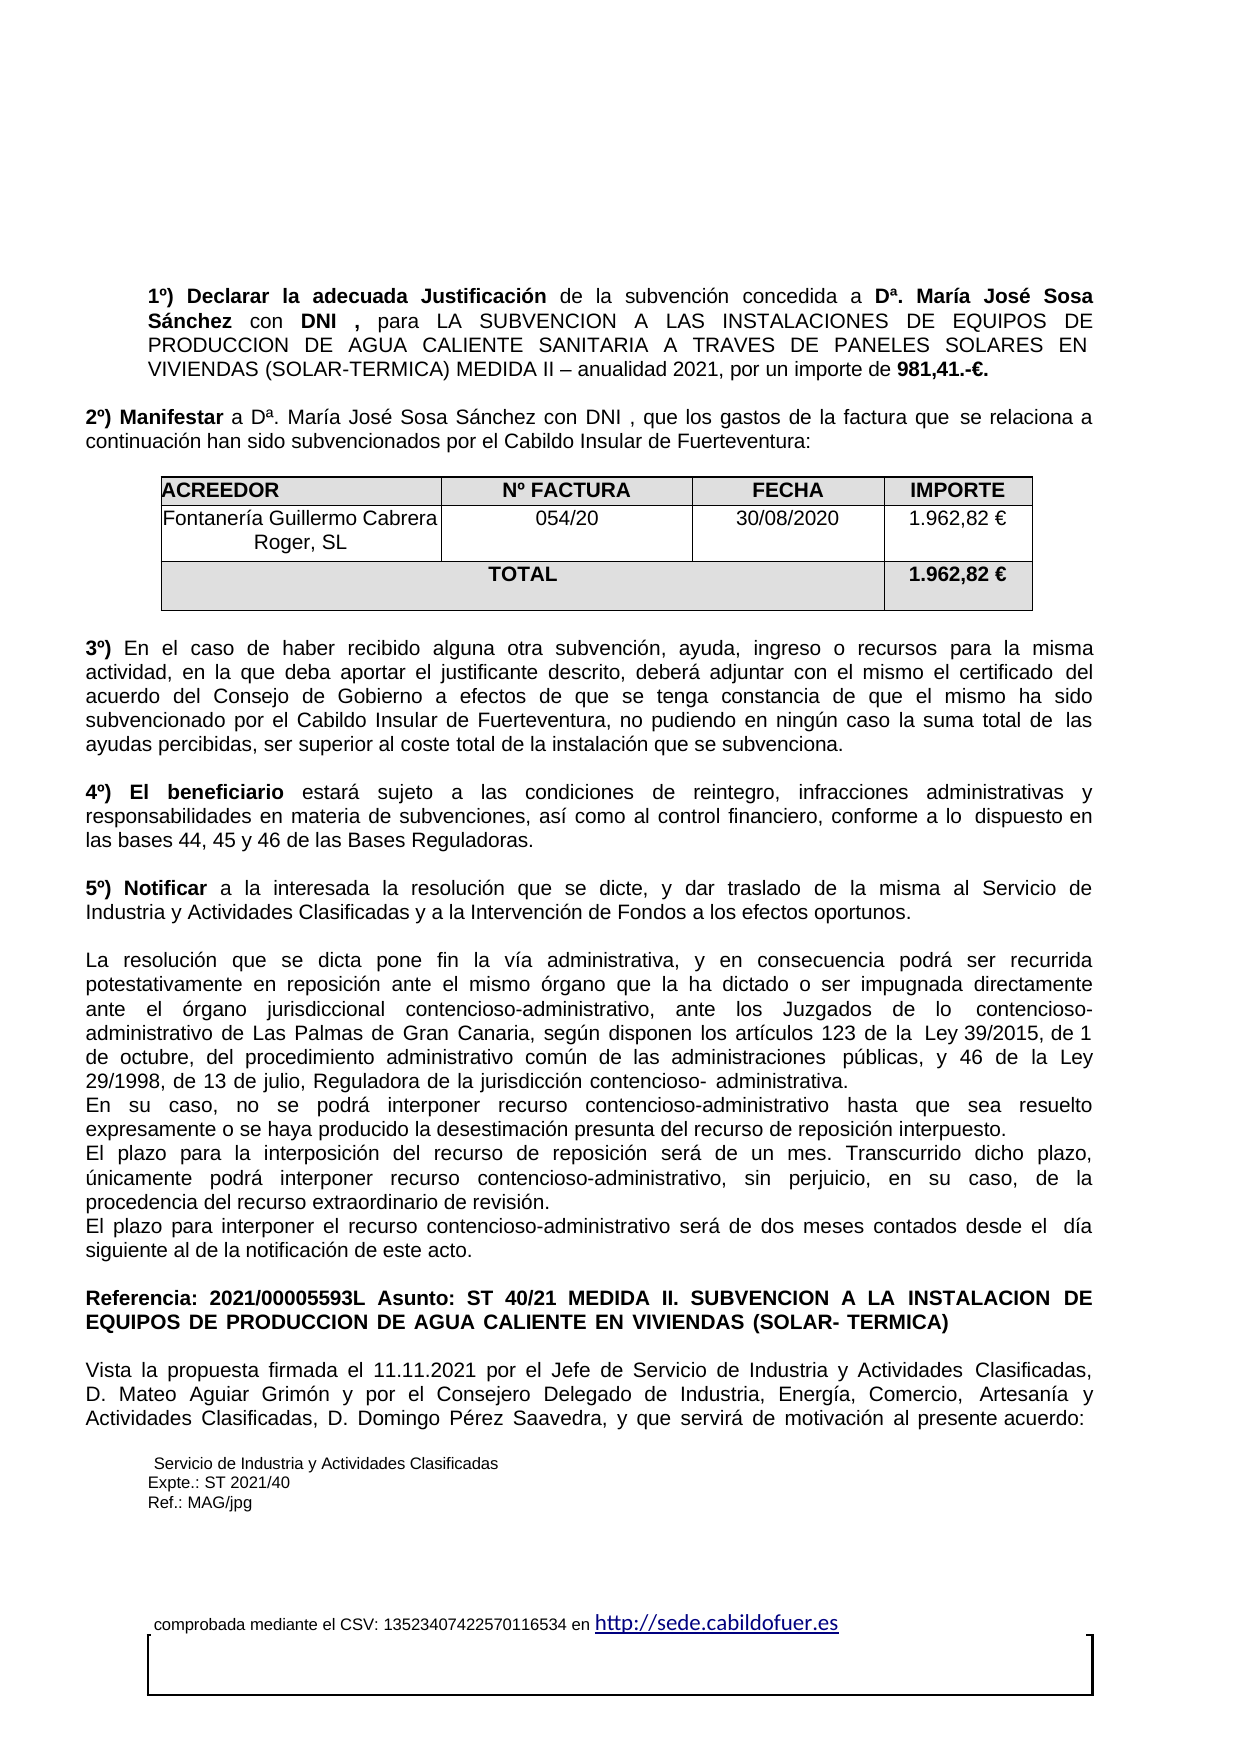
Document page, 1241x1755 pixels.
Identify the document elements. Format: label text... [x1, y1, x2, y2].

text 1º) Declarar la adecuada Justificación de la subvención concedida a Dª. María José Sosa Sánchez con DNI , para LA SUBVENCION A LAS INSTALACIONES DE EQUIPOS DE PRODUCCION DE AGUA CALIENTE SANITARIA A TRAVES DE PANELES SOLARES EN [148, 284, 1093, 357]
text Ref.: MAG/jpg [148, 1492, 1107, 1512]
table_cell Fontanería Guillermo Cabrera Roger, SL [162, 506, 441, 561]
table_header ACREEDOR [162, 478, 441, 505]
table_header Nº FACTURA [442, 478, 692, 505]
text La resolución que se dicta pone fin la vía administrativa, y en consecuencia podrá ser recurrida potestativamente en reposición ante el mismo órgano que la ha dictado o ser impugnada directamente ante el órgano jurisdiccional contencioso-administrativo, ante los Juzgados de lo contencioso-administrativo de Las Palmas de Gran Canaria, según disponen los artículos 123 de la Ley 39/2015, de 1 de octubre, del procedimiento administrativo común de las administraciones públicas, y 46 de la Ley 29/1998, de 13 de julio, Reguladora de la jurisdicción contencioso- administrativa. [85, 948, 1093, 1093]
table_cell 1.962,82 € [885, 562, 1032, 610]
table_header IMPORTE [885, 478, 1032, 505]
text Servicio de Industria y Actividades Clasificadas Expte.: ST 2021/40 [148, 1454, 528, 1492]
text 5º) Notificar a la interesada la resolución que se dicte, y dar traslado de la misma al Servicio de Industria y Actividades Clasificadas y a la Intervención de Fondos a los efectos oportunos. [85, 876, 1093, 924]
text El plazo para interponer el recurso contencioso-administrativo será de dos meses contados desde el día siguiente al de la notificación de este acto. [85, 1213, 1093, 1262]
table_cell 054/20 [442, 506, 692, 561]
table_cell 30/08/2020 [693, 506, 884, 561]
text VIVIENDAS (SOLAR-TERMICA) MEDIDA II – anualidad 2021, por un importe de 981,41.-€. [148, 357, 1107, 381]
text 2º) Manifestar a Dª. María José Sosa Sánchez con DNI , que los gastos de la factura que se relaciona a continuación han sido subvencionados por el Cabildo Insular de Fuerteventura: [85, 404, 1093, 453]
text En su caso, no se podrá interponer recurso contencioso-administrativo hasta que sea resuelto expresamente o se haya producido la desestimación presunta del recurso de reposición interpuesto. [85, 1093, 1093, 1141]
table_cell 1.962,82 € [885, 506, 1032, 561]
subtitle Referencia: 2021/00005593L Asunto: ST 40/21 MEDIDA II. SUBVENCION A LA INSTALACION DE EQUIPOS DE PRODUCCION DE AGUA CALIENTE EN VIVIENDAS (SOLAR- TERMICA) [85, 1286, 1093, 1334]
text 3º) En el caso de haber recibido alguna otra subvención, ayuda, ingreso o recursos para la misma actividad, en la que deba aportar el justificante descrito, deberá adjuntar con el mismo el certificado del acuerdo del Consejo de Gobierno a efectos de que se tenga constancia de que el mismo ha sido subvencionado por el Cabildo Insular de Fuerteventura, no pudiendo en ningún caso la suma total de las ayudas percibidas, ser superior al coste total de la instalación que se subvenciona. [85, 635, 1093, 756]
table_cell TOTAL [162, 562, 884, 610]
text El plazo para la interposición del recurso de reposición será de un mes. Transcurrido dicho plazo, únicamente podrá interponer recurso contencioso-administrativo, sin perjuicio, en su caso, de la procedencia del recurso extraordinario de revisión. [85, 1141, 1093, 1213]
table_header FECHA [693, 478, 884, 505]
text 4º) El beneficiario estará sujeto a las condiciones de reintegro, infracciones administrativas y responsabilidades en materia de subvenciones, así como al control financiero, conforme a lo dispuesto en las bases 44, 45 y 46 de las Bases Reguladoras. [85, 780, 1093, 852]
text Vista la propuesta firmada el 11.11.2021 por el Jefe de Servicio de Industria y Actividades Clasificadas, D. Mateo Aguiar Grimón y por el Consejero Delegado de Industria, Energía, Comercio, Artesanía y Actividades Clasificadas, D. Domingo Pérez Saavedra, y que servirá de motivación al presente acuerdo: [85, 1358, 1093, 1430]
